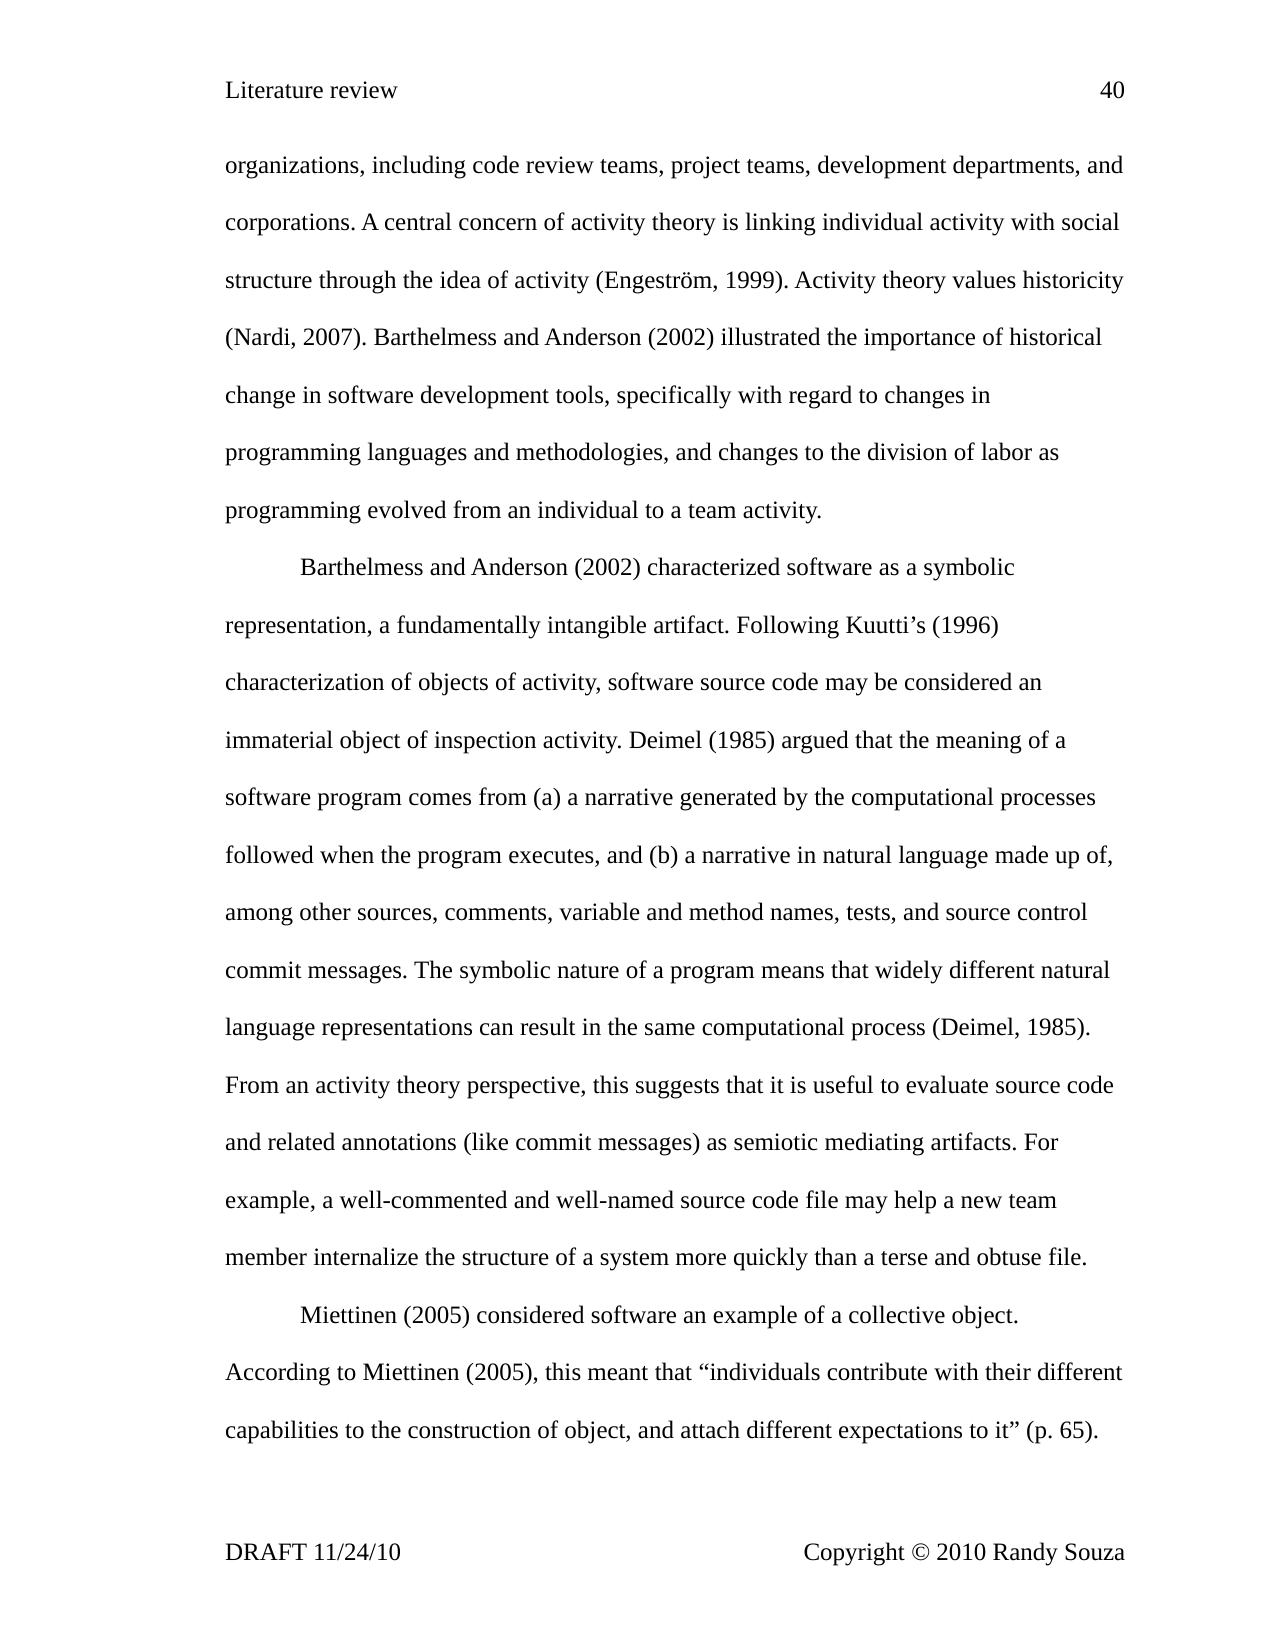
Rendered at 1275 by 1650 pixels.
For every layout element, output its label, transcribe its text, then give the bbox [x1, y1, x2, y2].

text organizations, including code review teams, project teams, development departments, and corporations. A central concern of activity theory is linking individual activity with social structure through the idea of activity (Engeström, 1999). Activity theory values historicity (Nardi, 2007). Barthelmess and Anderson (2002) illustrated the importance of historical change in software development tools, specifically with regard to changes in programming languages and methodologies, and changes to the division of labor as programming evolved from an individual to a team activity. [225, 150, 1125, 524]
text Barthelmess and Anderson (2002) characterized software as a symbolic representation, a fundamentally intangible artifact. Following Kuutti’s (1996) characterization of objects of activity, software source code may be considered an immaterial object of inspection activity. Deimel (1985) argued that the meaning of a software program comes from (a) a narrative generated by the computational processes followed when the program executes, and (b) a narrative in natural language made up of, among other sources, comments, variable and method names, tests, and source control commit messages. The symbolic nature of a program means that widely different natural language representations can result in the same computational process (Deimel, 1985). From an activity theory perspective, this suggests that it is useful to evaluate source code and related annotations (like commit messages) as semiotic mediating artifacts. For example, a well-commented and well-named source code file may help a new team member internalize the structure of a system more quickly than a terse and obtuse file. [225, 552, 1125, 1271]
text Miettinen (2005) considered software an example of a collective object. According to Miettinen (2005), this meant that “individuals contribute with their different capabilities to the construction of object, and attach different expectations to it” (p. 65). [225, 1300, 1125, 1444]
